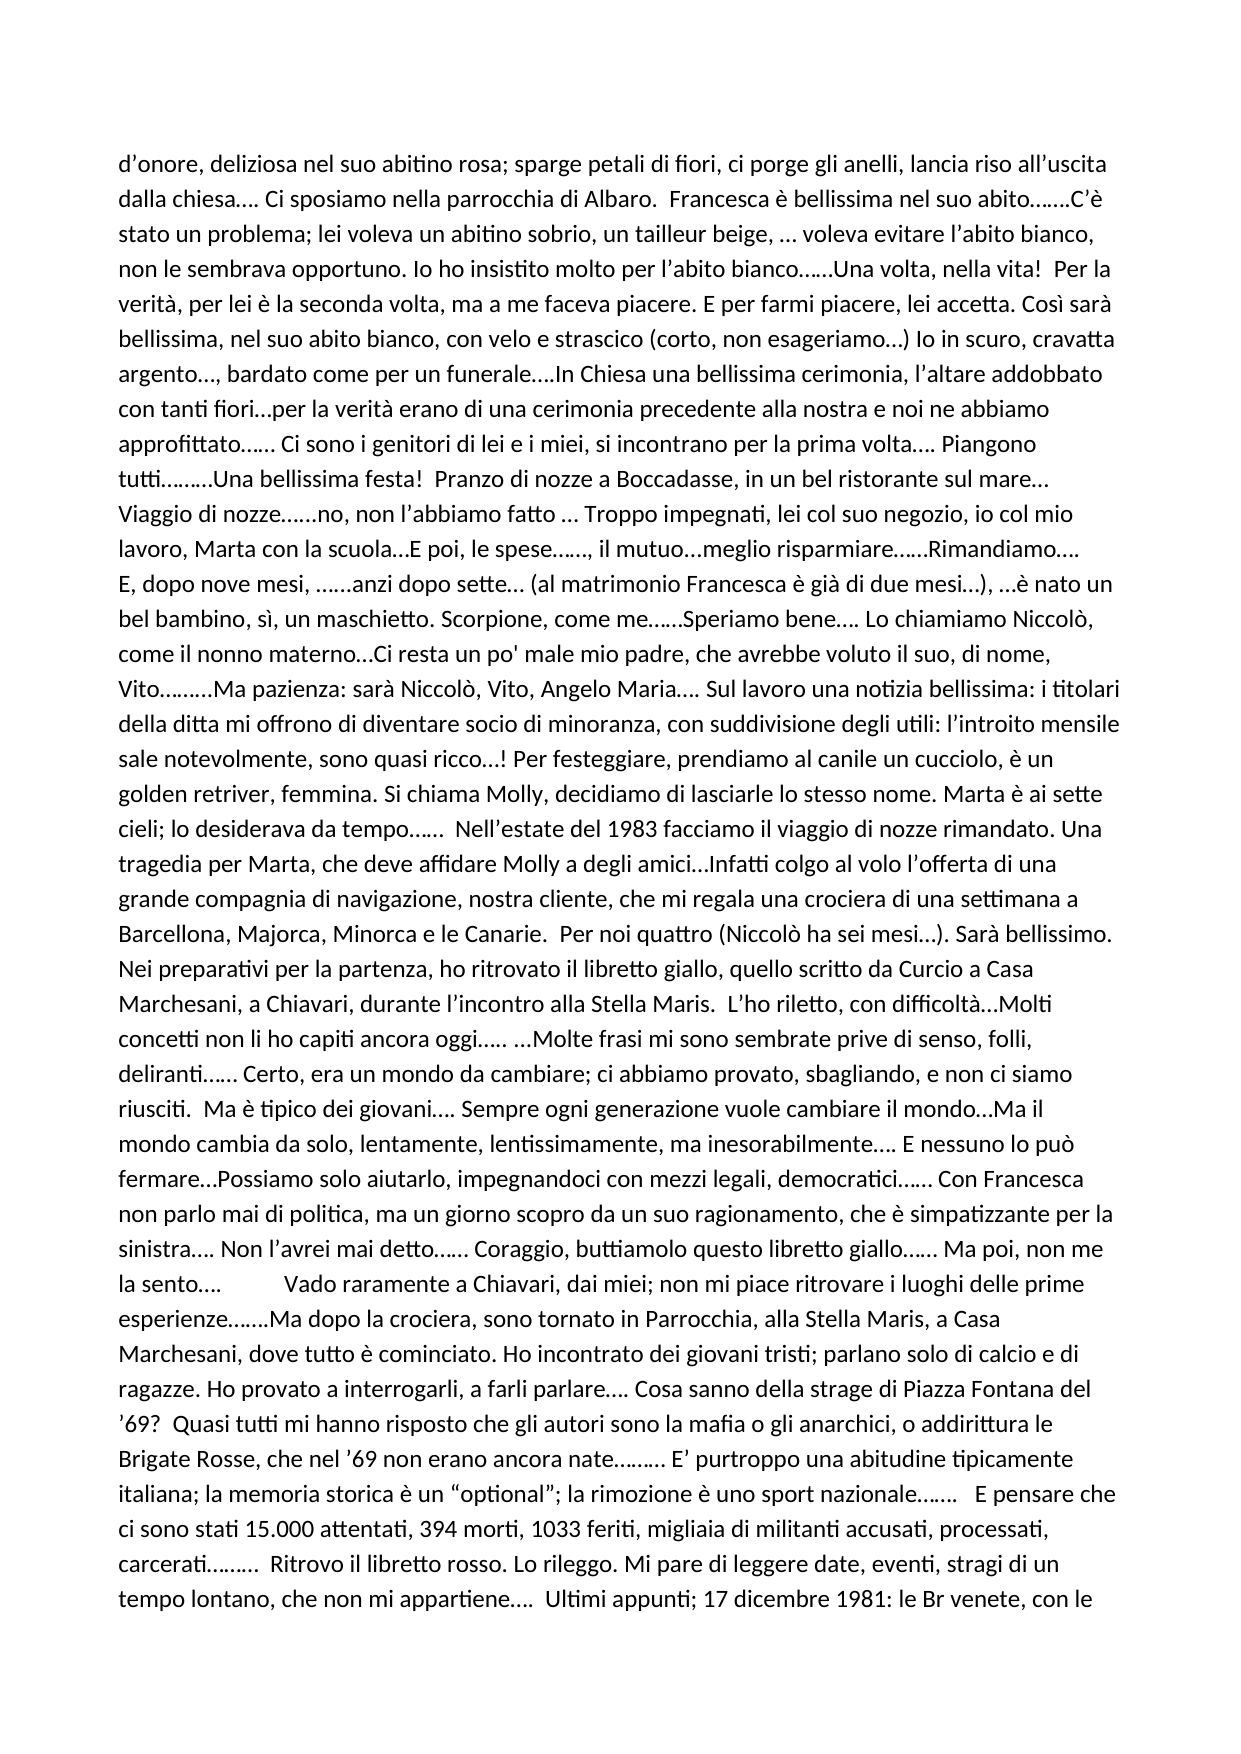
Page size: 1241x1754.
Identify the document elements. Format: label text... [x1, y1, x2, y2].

text d’onore, deliziosa nel suo abitino rosa; sparge petali di fiori, ci porge gli anelli, lancia riso all’uscita dalla chiesa…. Ci sposiamo nella parrocchia di Albaro. Francesca è bellissima nel suo abito…….C’è stato un problema; lei voleva un abitino sobrio, un tailleur beige, … voleva evitare l’abito bianco, non le sembrava opportuno. Io ho insistito molto per l’abito bianco……Una volta, nella vita! Per la verità, per lei è la seconda volta, ma a me faceva piacere. E per farmi piacere, lei accetta. Così sarà bellissima, nel suo abito bianco, con velo e strascico (corto, non esageriamo…) Io in scuro, cravatta argento…, bardato come per un funerale….In Chiesa una bellissima cerimonia, l’altare addobbato con tanti fiori…per la verità erano di una cerimonia precedente alla nostra e noi ne abbiamo approfittato…… Ci sono i genitori di lei e i miei, si incontrano per la prima volta…. Piangono tutti………Una bellissima festa! Pranzo di nozze a Boccadasse, in un bel ristorante sul mare…Viaggio di nozze…...no, non l’abbiamo fatto … Troppo impegnati, lei col suo negozio, io col mio lavoro, Marta con la scuola…E poi, le spese……, il mutuo...meglio risparmiare……Rimandiamo…. E, dopo nove mesi, …...anzi dopo sette… (al matrimonio Francesca è già di due mesi…), …è nato un bel bambino, sì, un maschietto. Scorpione, come me……Speriamo bene…. Lo chiamiamo Niccolò, come il nonno materno…Ci resta un po' male mio padre, che avrebbe voluto il suo, di nome, Vito……...Ma pazienza: sarà Niccolò, Vito, Angelo Maria…. Sul lavoro una notizia bellissima: i titolari della ditta mi offrono di diventare socio di minoranza, con suddivisione degli utili: l’introito mensile sale notevolmente, sono quasi ricco…! Per festeggiare, prendiamo al canile un cucciolo, è un golden retriver, femmina. Si chiama Molly, decidiamo di lasciarle lo stesso nome. Marta è ai sette cieli; lo desiderava da tempo…… Nell’estate del 1983 facciamo il viaggio di nozze rimandato. Una tragedia per Marta, che deve affidare Molly a degli amici…Infatti colgo al volo l’offerta di una grande compagnia di navigazione, nostra cliente, che mi regala una crociera di una settimana a Barcellona, Majorca, Minorca e le Canarie. Per noi quattro (Niccolò ha sei mesi…). Sarà bellissimo. Nei preparativi per la partenza, ho ritrovato il libretto giallo, quello scritto da Curcio a Casa Marchesani, a Chiavari, durante l’incontro alla Stella Maris. L’ho riletto, con difficoltà…Molti concetti non li ho capiti ancora oggi….. ...Molte frasi mi sono sembrate prive di senso, folli, deliranti…… Certo, era un mondo da cambiare; ci abbiamo provato, sbagliando, e non ci siamo riusciti. Ma è tipico dei giovani…. Sempre ogni generazione vuole cambiare il mondo…Ma il mondo cambia da solo, lentamente, lentissimamente, ma inesorabilmente…. E nessuno lo può fermare…Possiamo solo aiutarlo, impegnandoci con mezzi legali, democratici…… Con Francesca non parlo mai di politica, ma un giorno scopro da un suo ragionamento, che è simpatizzante per la sinistra…. Non l’avrei mai detto…… Coraggio, buttiamolo questo libretto giallo…… Ma poi, non me la sento…. Vado raramente a Chiavari, dai miei; non mi piace ritrovare i luoghi delle prime esperienze…….Ma dopo la crociera, sono tornato in Parrocchia, alla Stella Maris, a Casa Marchesani, dove tutto è cominciato. Ho incontrato dei giovani tristi; parlano solo di calcio e di ragazze. Ho provato a interrogarli, a farli parlare…. Cosa sanno della strage di Piazza Fontana del ’69? Quasi tutti mi hanno risposto che gli autori sono la mafia o gli anarchici, o addirittura le Brigate Rosse, che nel ’69 non erano ancora nate……… E’ purtroppo una abitudine tipicamente italiana; la memoria storica è un “optional”; la rimozione è uno sport nazionale……. E pensare che ci sono stati 15.000 attentati, 394 morti, 1033 feriti, migliaia di militanti accusati, processati, carcerati……… Ritrovo il libretto rosso. Lo rileggo. Mi pare di leggere date, eventi, stragi di un tempo lontano, che non mi appartiene…. Ultimi appunti; 17 dicembre 1981: le Br venete, con le [118, 148, 1122, 1613]
